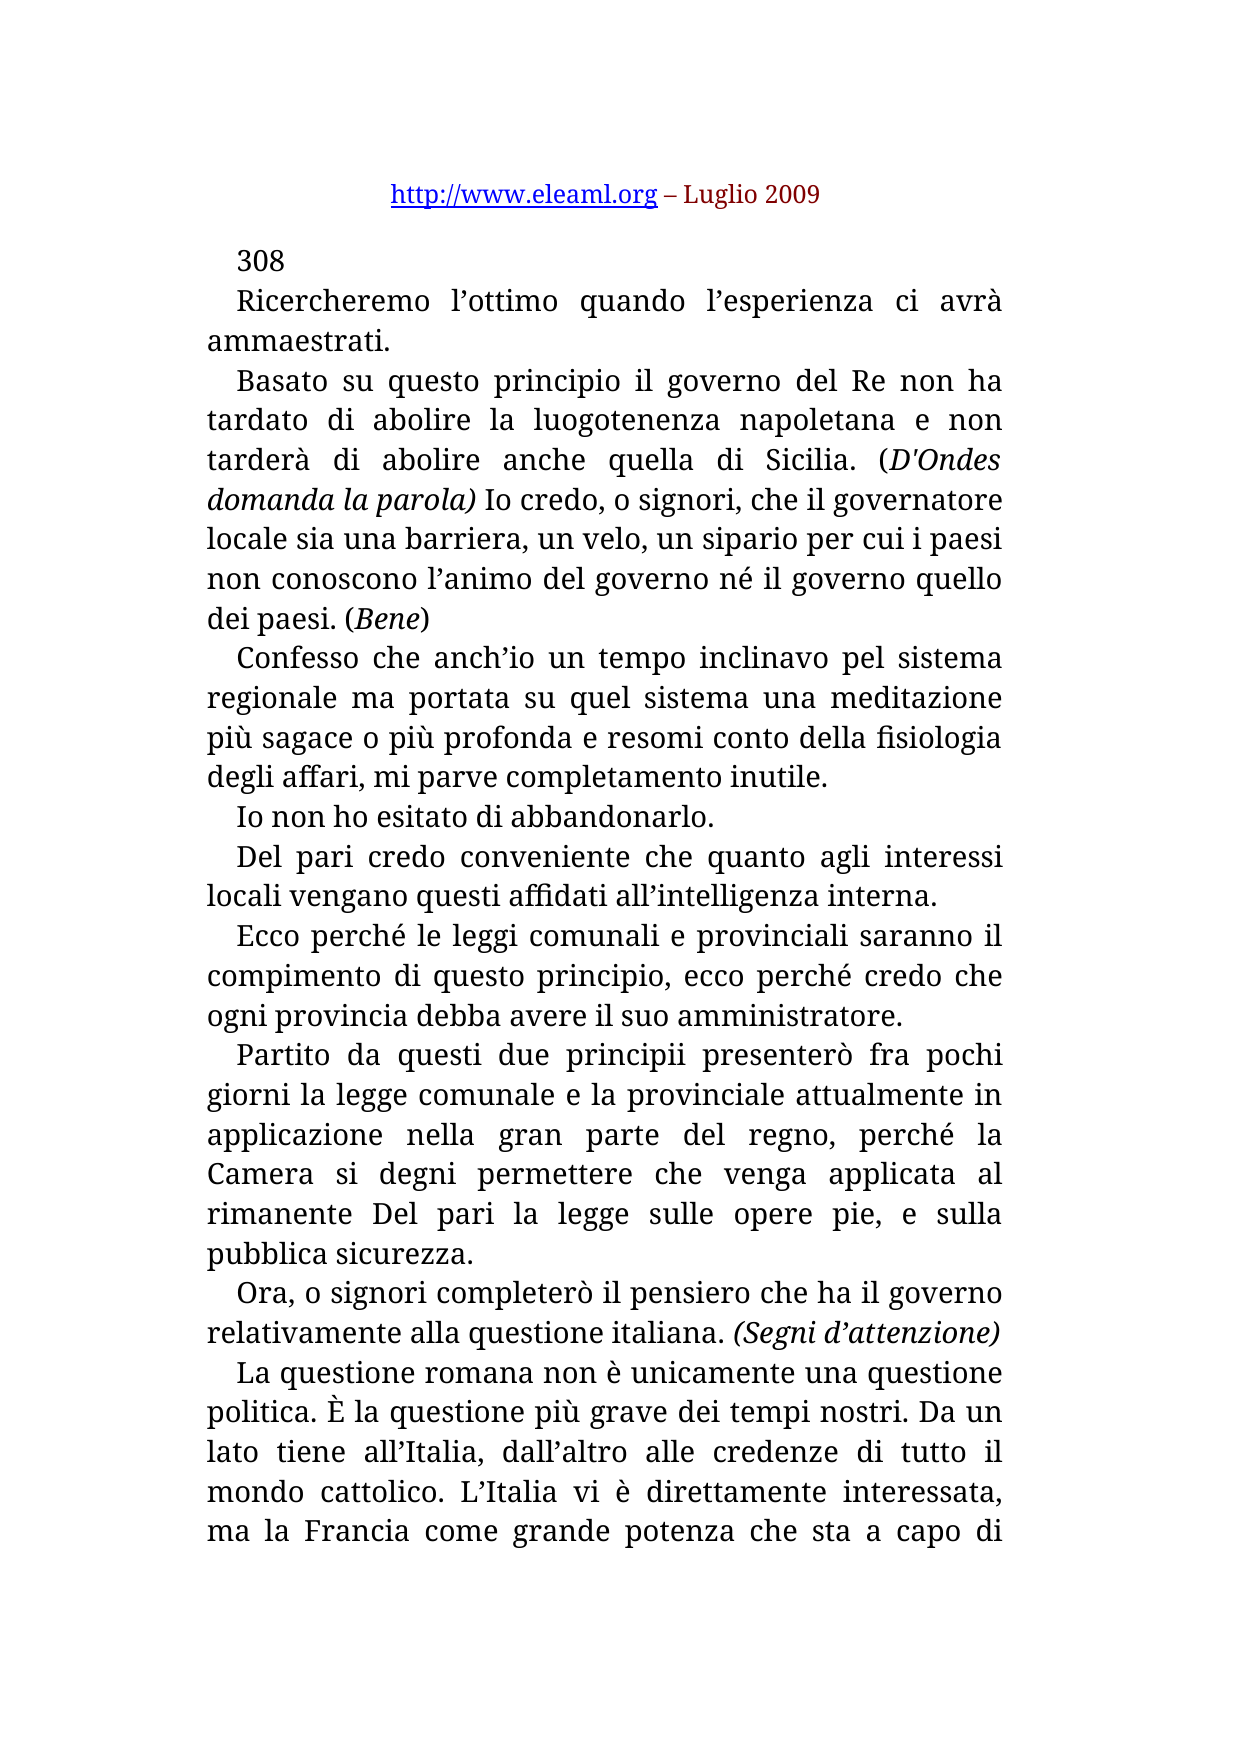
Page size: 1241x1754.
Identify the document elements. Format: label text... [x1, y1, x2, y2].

text Io non ho esitato di abbandonarlo. [207, 796, 1004, 836]
text Del pari credo conveniente che quanto agli interessi locali vengano questi affidati all’intelligenza interna. [207, 836, 1004, 915]
text 308 [207, 241, 1004, 280]
text Ecco perché le leggi comunali e provinciali saranno il compimento di questo principio, ecco perché credo che ogni provincia debba avere il suo amministratore. [207, 915, 1004, 1034]
text Ora, o signori completerò il pensiero che ha il governo relativamente alla questione italiana. (Segni d’attenzione) [207, 1273, 1004, 1352]
text Ricercheremo l’ottimo quando l’esperienza ci avrà ammaestrati. [207, 280, 1004, 360]
text Confesso che anch’io un tempo inclinavo pel sistema regionale ma portata su quel sistema una meditazione più sagace o più profonda e resomi conto della fisiologia degli affari, mi parve completamento inutile. [207, 638, 1004, 796]
text La questione romana non è unicamente una questione politica. È la questione più grave dei tempi nostri. Da un lato tiene all’Italia, dall’altro alle credenze di tutto il mondo cattolico. L’Italia vi è direttamente interessata, ma la Francia come grande potenza che sta a capo di [207, 1352, 1004, 1550]
text Basato su questo principio il governo del Re non ha tardato di abolire la luogotenenza napoletana e non tarderà di abolire anche quella di Sicilia. (D'Ondes domanda la parola) Io credo, o signori, che il governatore locale sia una barriera, un velo, un sipario per cui i paesi non conoscono l’animo del governo né il governo quello dei paesi. (Bene) [207, 360, 1004, 638]
text Partito da questi due principii presenterò fra pochi giorni la legge comunale e la provinciale attualmente in applicazione nella gran parte del regno, perché la Camera si degni permettere che venga applicata al rimanente Del pari la legge sulle opere pie, e sulla pubblica sicurezza. [207, 1034, 1004, 1273]
